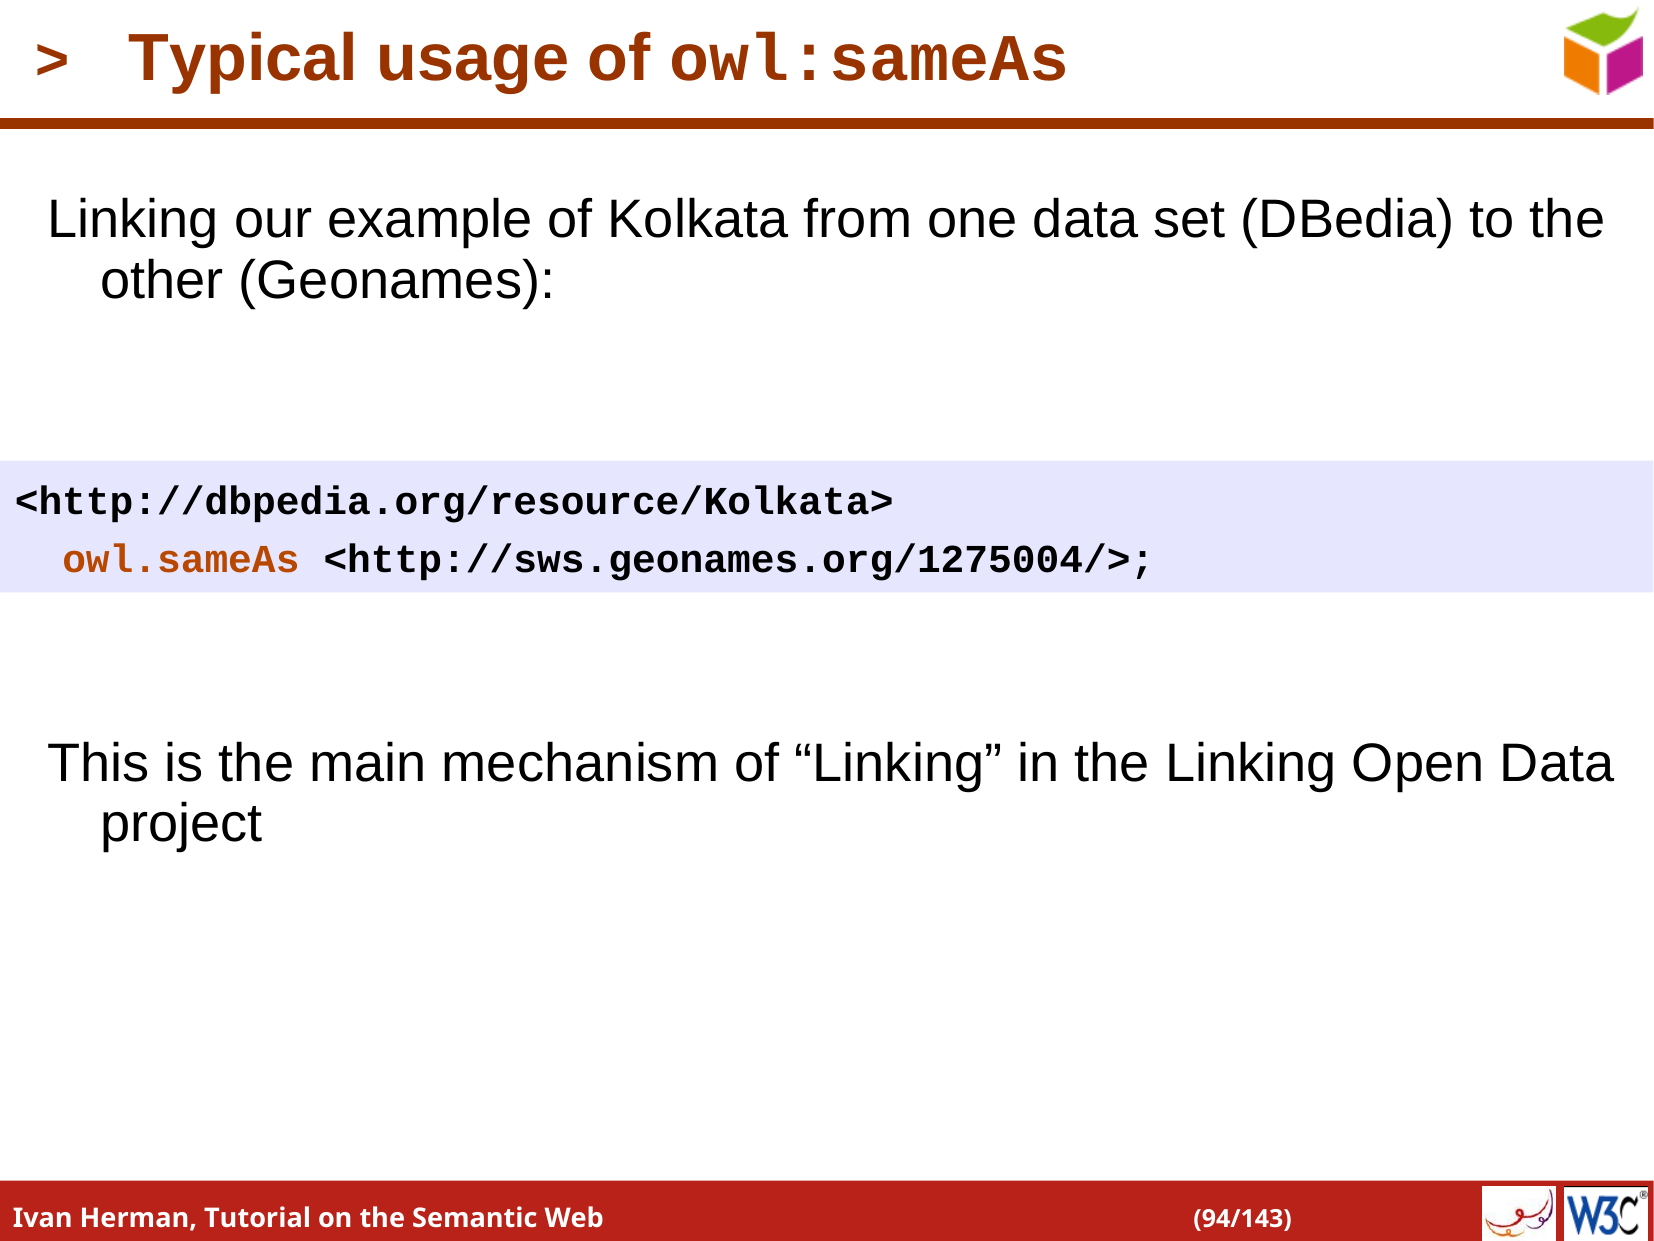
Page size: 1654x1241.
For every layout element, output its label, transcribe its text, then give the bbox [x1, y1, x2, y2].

list This is the main mechanism of “Linking” in the Linking Open Data project [29, 732, 1624, 1028]
text_box <http://dbpedia.org/resource/Kolkata> owl.sameAs <http://sws.geonames.org/1275004/>; [0, 460, 1654, 593]
title Typical usage of owl:sameAs [93, 0, 1493, 119]
picture [1482, 1186, 1556, 1241]
picture [1564, 5, 1643, 95]
picture [1564, 1186, 1648, 1241]
list Linking our example of Kolkata from one data set (DBedia) to the other (Geonames): [29, 188, 1624, 460]
